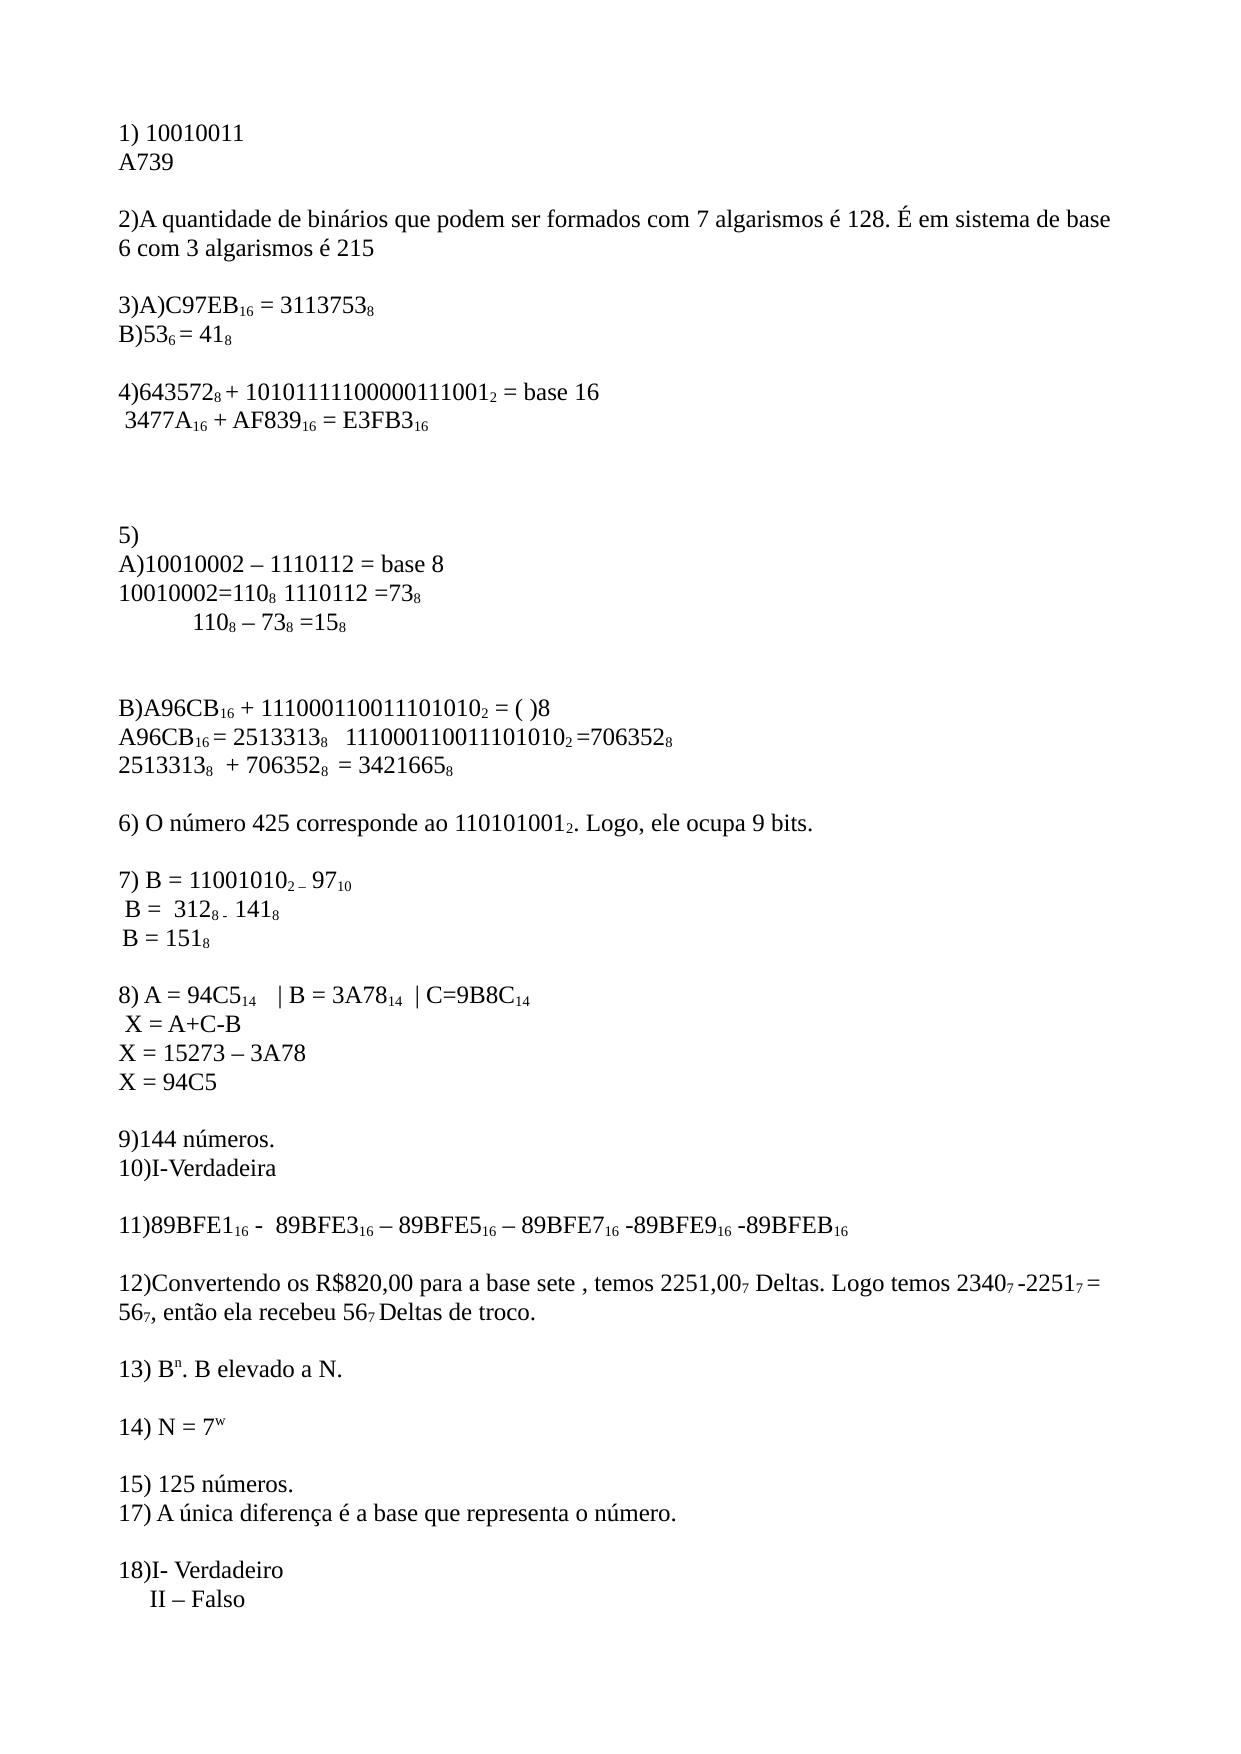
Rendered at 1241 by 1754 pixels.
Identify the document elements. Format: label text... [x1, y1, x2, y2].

text A96CB16 = 25133138 1110001100111010102 =7063528 [118, 722, 1122, 751]
text 9)144 números. [118, 1124, 1122, 1153]
text 4)6435728 + 101011111000001110012 = base 16 [118, 377, 1122, 406]
text 1108 – 738 =158 [118, 607, 1122, 636]
text 3)A)C97EB16 = 31137538 [118, 291, 1122, 319]
text 8) A = 94C514 | B = 3A7814 | C=9B8C14 [118, 981, 1122, 1009]
text 10)I-Verdadeira [118, 1153, 1122, 1182]
text 11)89BFE116 - 89BFE316 – 89BFE516 – 89BFE716 -89BFE916 -89BFEB16 [118, 1211, 1122, 1239]
text 25133138 + 7063528 = 34216658 [118, 751, 1122, 779]
text 5) [118, 521, 1122, 549]
text B)A96CB16 + 1110001100111010102 = ( )8 [118, 693, 1122, 722]
text 3477A16 + AF83916 = E3FB316 [118, 406, 1122, 434]
text 10010002=1108 1110112 =738 [118, 578, 1122, 607]
text 13) Bn. B elevado a N. [118, 1354, 1122, 1383]
text X = A+C-B [118, 1009, 1122, 1038]
text B)536 = 418 [118, 319, 1122, 348]
text 2)A quantidade de binários que podem ser formados com 7 algarismos é 128. É em sistema de base 6 com 3 algarismos é 215 [118, 204, 1122, 262]
text B = 1518 [118, 923, 1122, 952]
text B = 3128 - 1418 [118, 894, 1122, 923]
text A)10010002 – 1110112 = base 8 [118, 549, 1122, 578]
text 1) 10010011 [118, 118, 1122, 147]
text 17) A única diferença é a base que representa o número. [118, 1498, 1122, 1527]
text 6) O número 425 corresponde ao 1101010012. Logo, ele ocupa 9 bits. [118, 808, 1122, 837]
text II – Falso [118, 1584, 1122, 1613]
text 18)I- Verdadeiro [118, 1556, 1122, 1584]
text 15) 125 números. [118, 1469, 1122, 1498]
text 14) N = 7w [118, 1412, 1122, 1441]
text X = 94C5 [118, 1067, 1122, 1096]
text 7) B = 110010102 – 9710 [118, 866, 1122, 894]
text 12)Convertendo os R$820,00 para a base sete , temos 2251,007 Deltas. Logo temos 23407 -22517 = 567, então ela recebeu 567 Deltas de troco. [118, 1268, 1122, 1326]
text A739 [118, 147, 1122, 176]
text X = 15273 – 3A78 [118, 1038, 1122, 1067]
